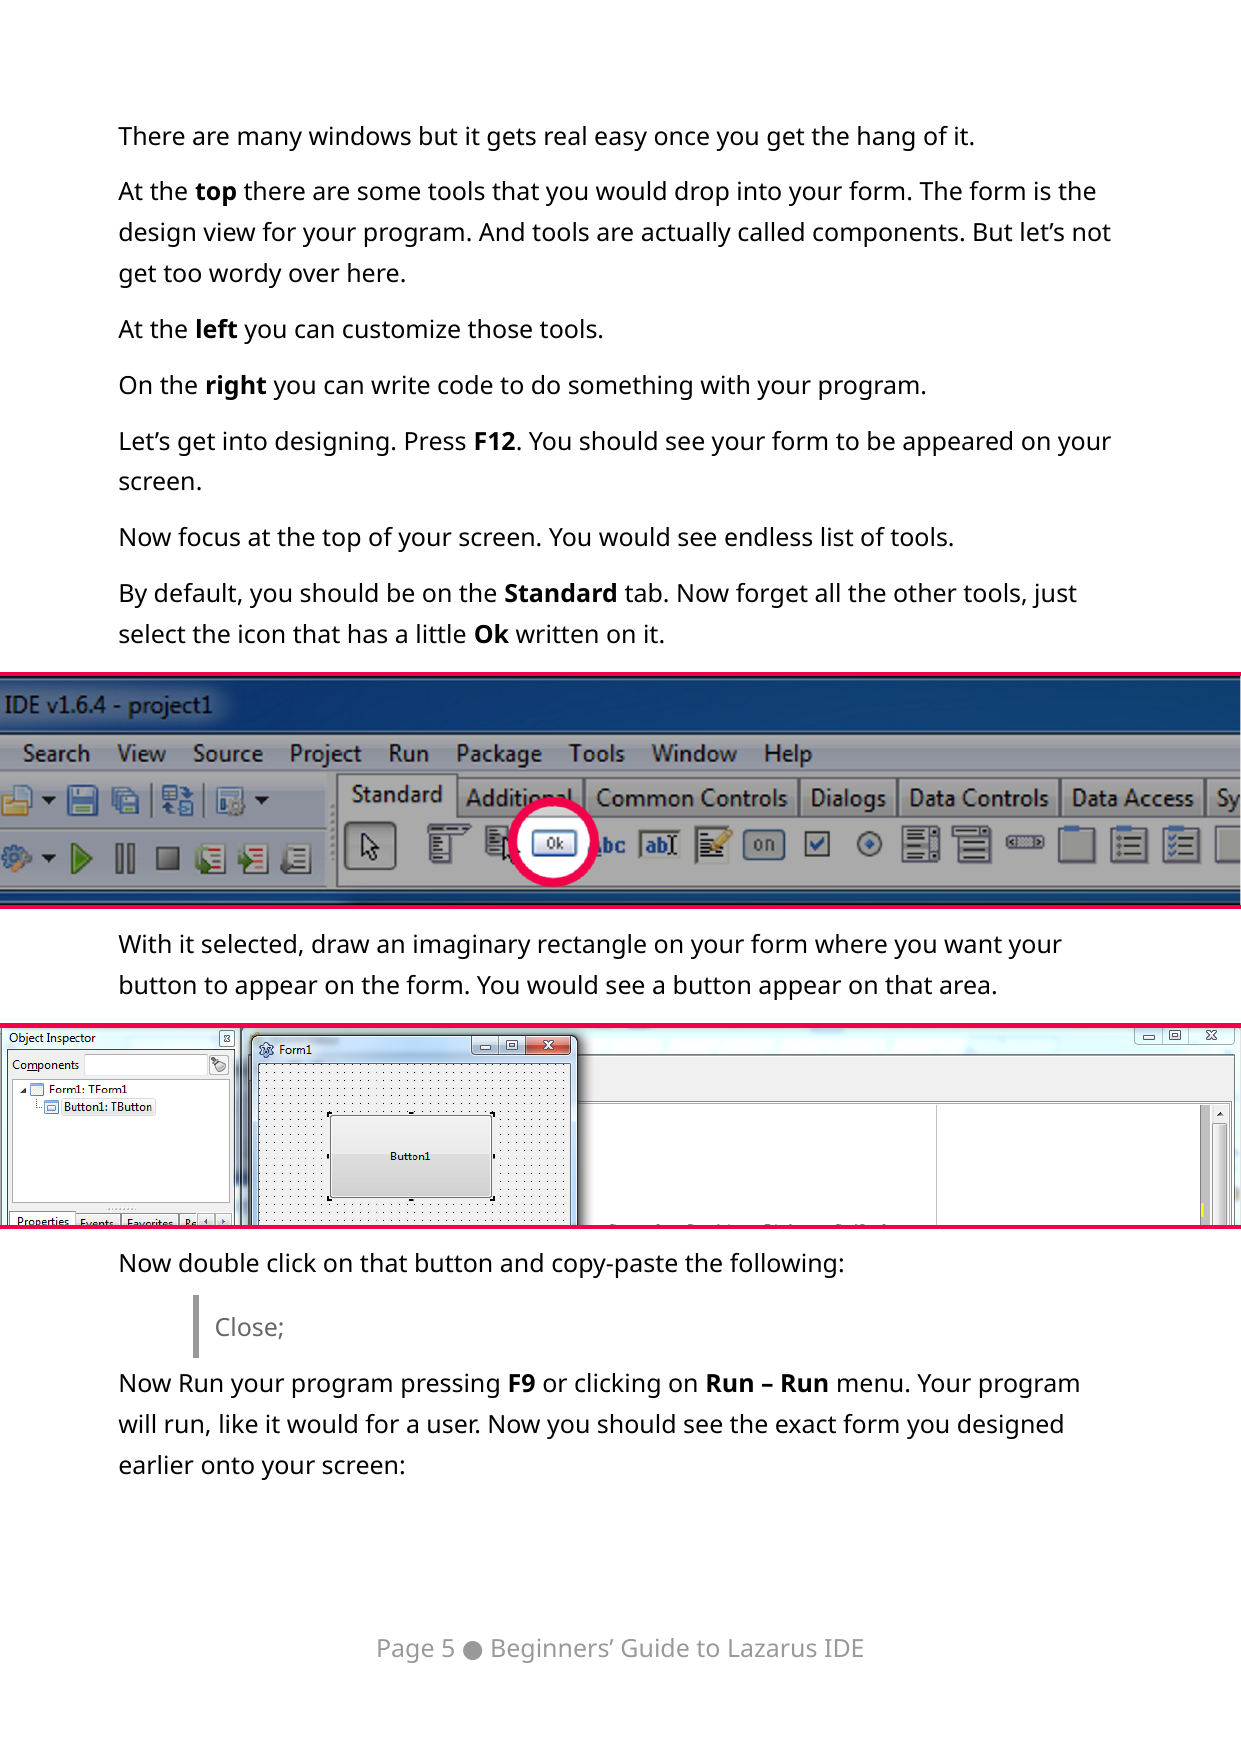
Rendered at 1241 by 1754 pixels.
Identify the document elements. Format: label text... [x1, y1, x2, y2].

text At the top there are some tools that you would drop into your form. The form is the design view for your program. And tools are actually called components. But let’s not get too wordy over here. [118, 174, 1122, 290]
text Now double click on that button and copy-paste the following: [118, 1229, 1122, 1280]
text With it selected, draw an imaginary rectangle on your form where you want your button to appear on the form. You would see a button appear on that area. [118, 909, 1122, 1001]
text Let’s get into designing. Press F12. You should see your form to be appeared on your screen. [118, 423, 1122, 498]
text Now focus at the top of your screen. You would see endless list of tools. [118, 520, 1122, 554]
text By default, you should be on the Standard tab. Now forget all the other tools, just select the icon that has a little Ok written on it. [118, 576, 1122, 651]
picture [0, 1028, 1241, 1225]
text Close; [193, 1294, 1047, 1358]
text There are many windows but it gets real easy once you get the hang of it. [118, 118, 1122, 152]
text On the right you can write code to do something with your program. [118, 367, 1122, 401]
text Now Run your program pressing F9 or clicking on Run – Run menu. Your program will run, like it would for a user. Now you should see the exact form you designed earlier onto your screen: [118, 1366, 1122, 1482]
text At the left you can customize those tools. [118, 311, 1122, 346]
picture [0, 676, 1241, 905]
